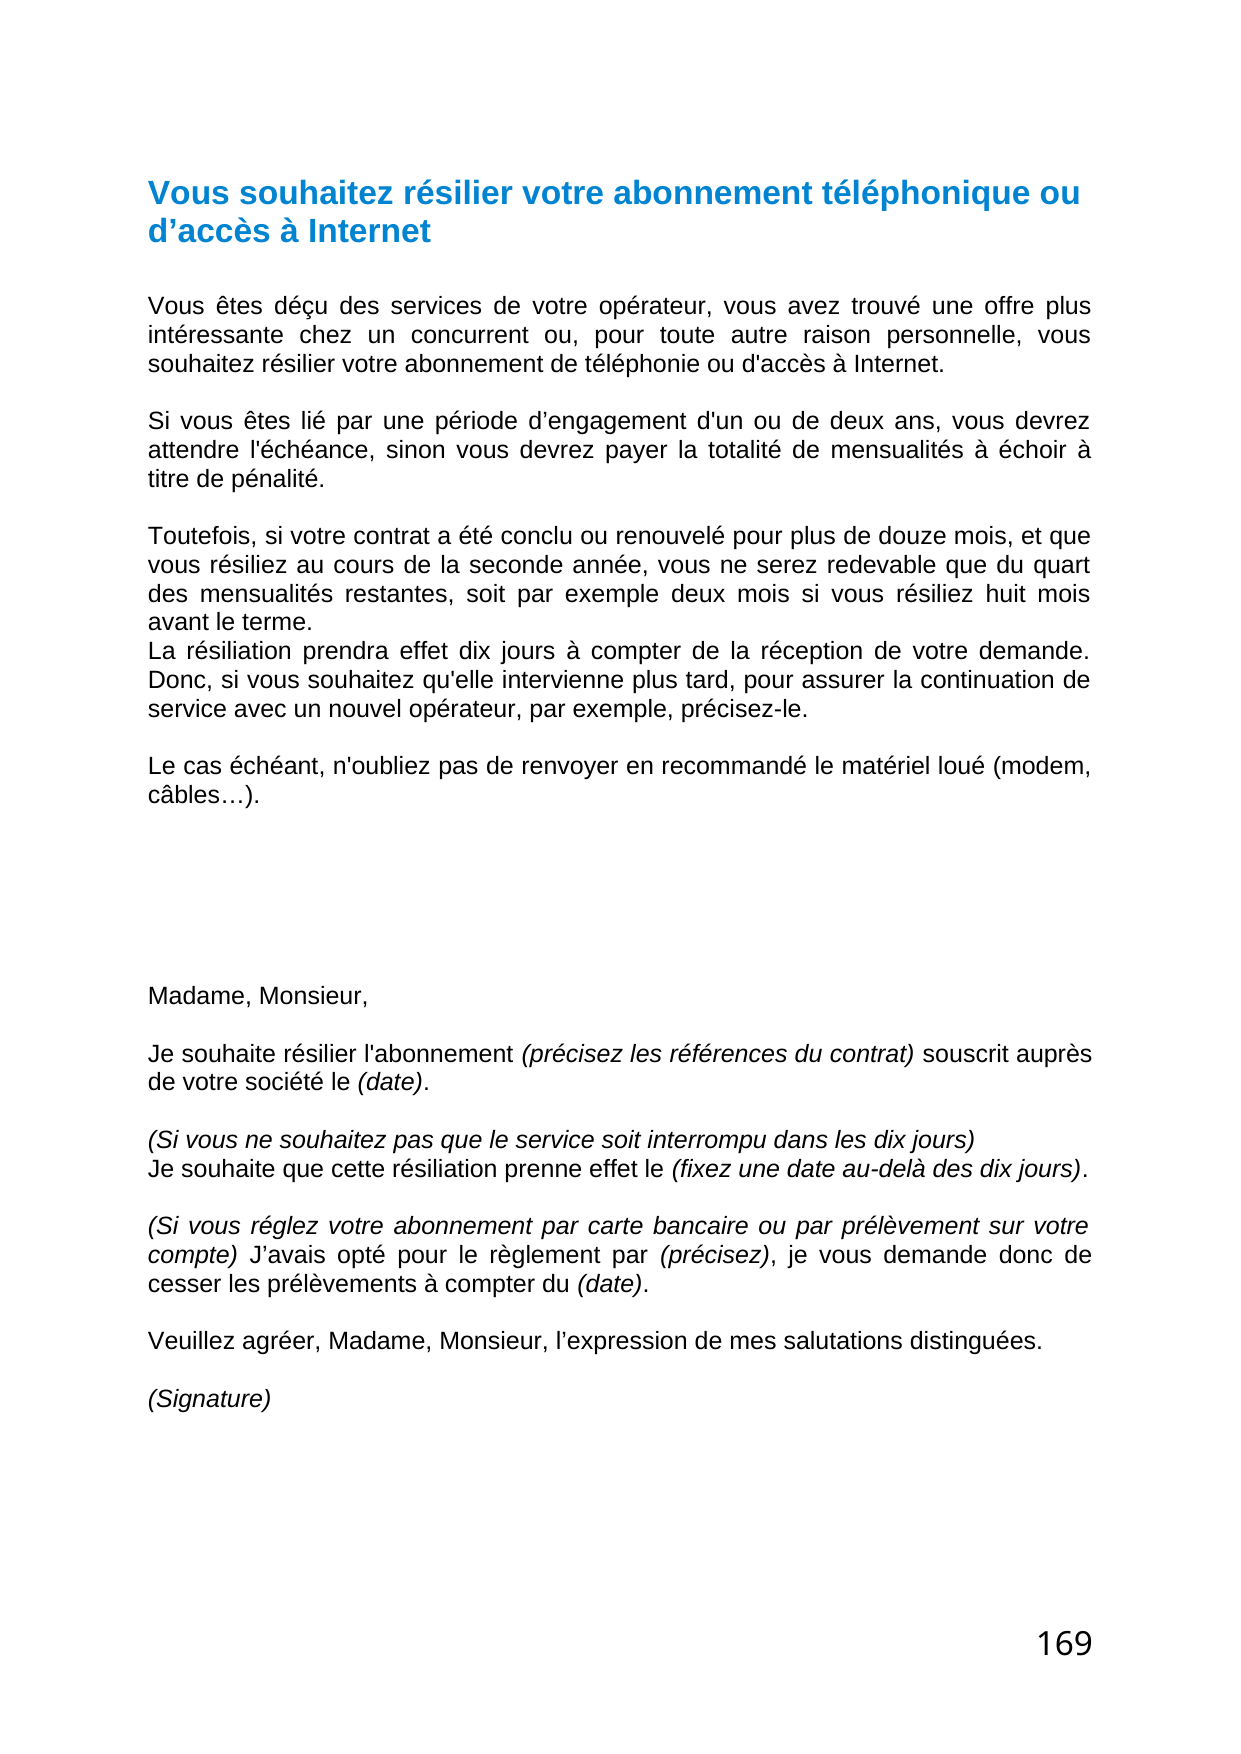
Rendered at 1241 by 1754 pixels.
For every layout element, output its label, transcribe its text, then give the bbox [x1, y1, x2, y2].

text Veuillez agréer, Madame, Monsieur, l’expression de mes salutations distinguées. [148, 1326, 1093, 1355]
text (Signature) [148, 1384, 1093, 1412]
subtitle Vous souhaitez résilier votre abonnement téléphonique ou d’accès à Internet [148, 173, 1093, 250]
text Si vous êtes lié par une période d’engagement d'un ou de deux ans, vous devrez attendre l'échéance, sinon vous devrez payer la totalité de mensualités à échoir à titre de pénalité. [148, 406, 1093, 492]
text (Si vous ne souhaitez pas que le service soit interrompu dans les dix jours) [148, 1125, 1093, 1154]
text Je souhaite que cette résiliation prenne effet le (fixez une date au-delà des dix jours). [148, 1154, 1093, 1182]
text Le cas échéant, n'oubliez pas de renvoyer en recommandé le matériel loué (modem, câbles…). [148, 751, 1093, 809]
text Vous êtes déçu des services de votre opérateur, vous avez trouvé une offre plus intéressante chez un concurrent ou, pour toute autre raison personnelle, vous souhaitez résilier votre abonnement de téléphonie ou d'accès à Internet. [148, 291, 1093, 377]
text Toutefois, si votre contrat a été conclu ou renouvelé pour plus de douze mois, et que vous résiliez au cours de la seconde année, vous ne serez redevable que du quart des mensualités restantes, soit par exemple deux mois si vous résiliez huit mois avant le terme. [148, 521, 1093, 636]
text La résiliation prendra effet dix jours à compter de la réception de votre demande. Donc, si vous souhaitez qu'elle intervienne plus tard, pour assurer la continuation de service avec un nouvel opérateur, par exemple, précisez-le. [148, 636, 1093, 722]
text Je souhaite résilier l'abonnement (précisez les références du contrat) souscrit auprès de votre société le (date). [148, 1039, 1093, 1096]
text Madame, Monsieur, [148, 981, 1093, 1010]
text (Si vous réglez votre abonnement par carte bancaire ou par prélèvement sur votre compte) J’avais opté pour le règlement par (précisez), je vous demande donc de cesser les prélèvements à compter du (date). [148, 1211, 1093, 1297]
